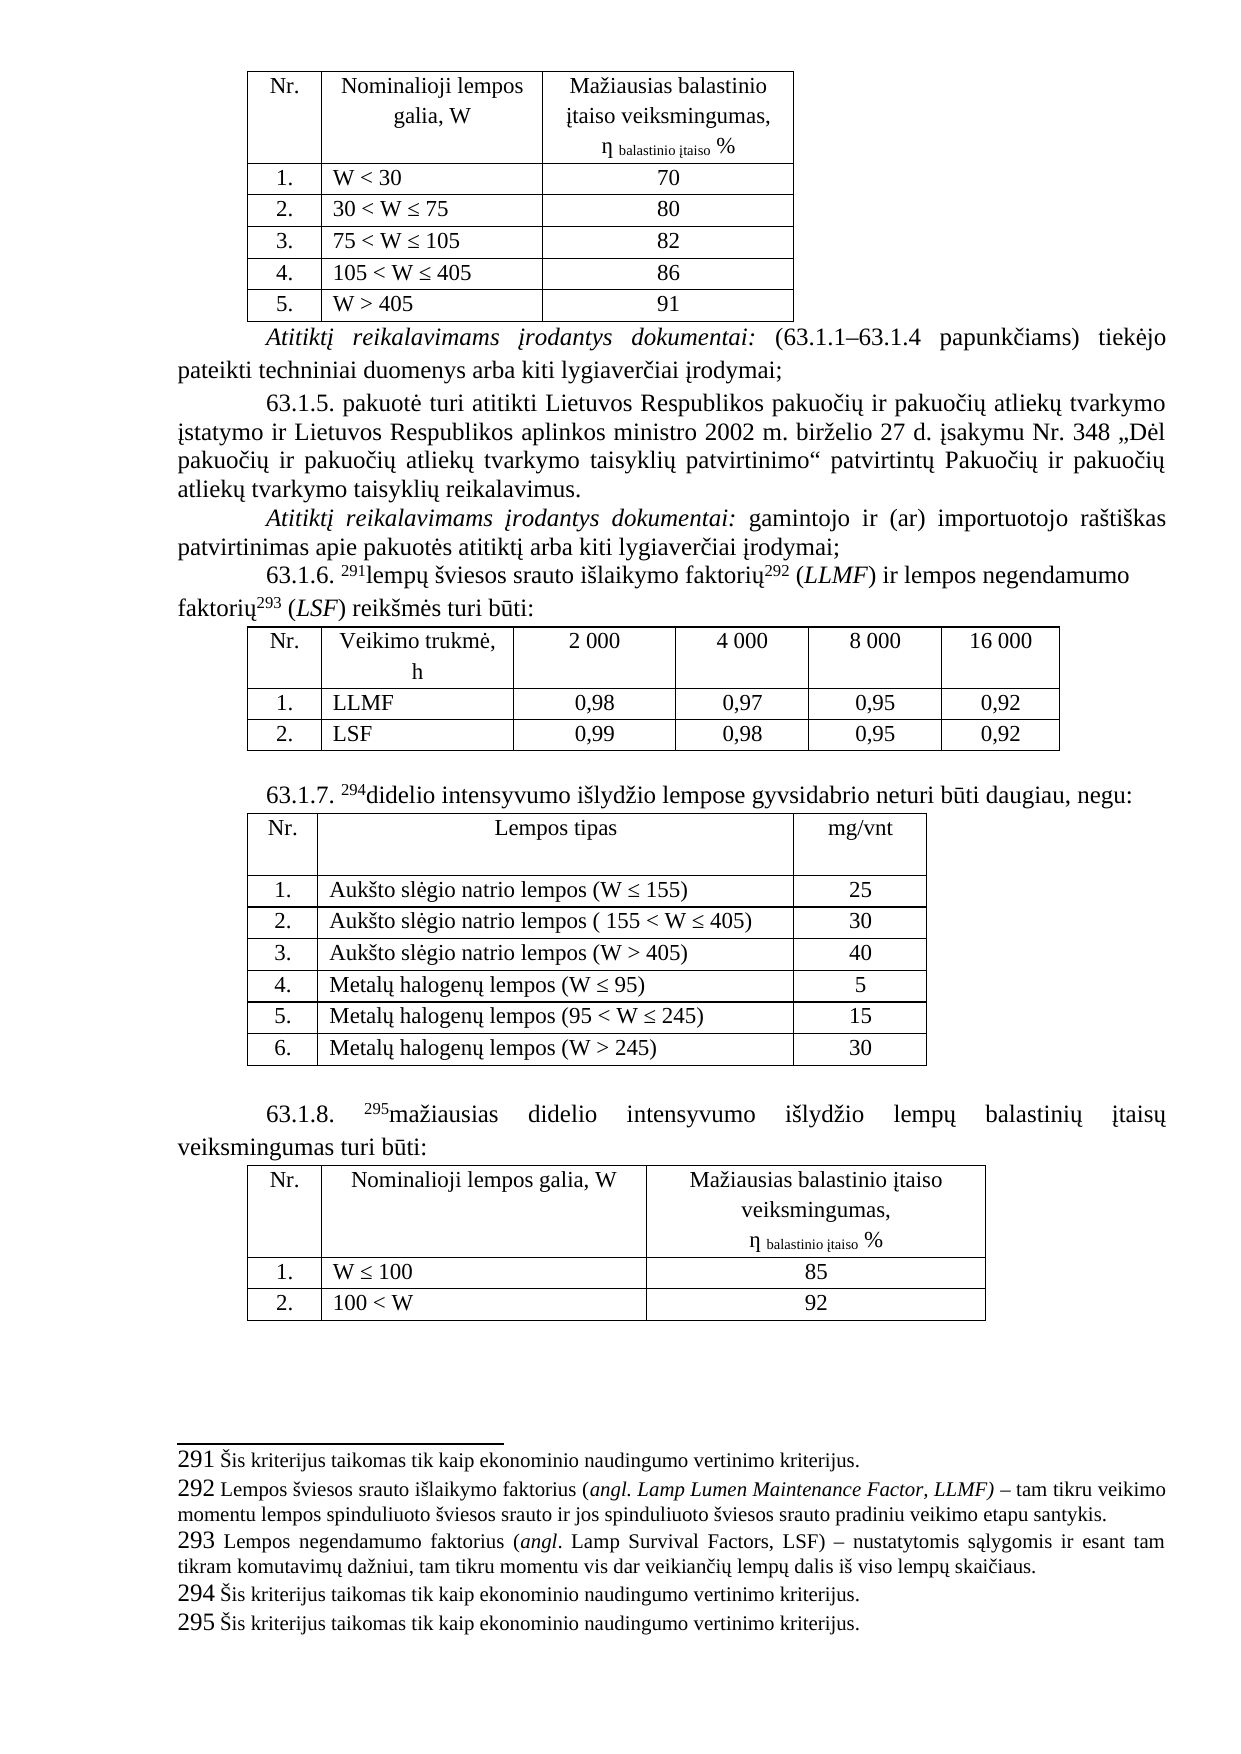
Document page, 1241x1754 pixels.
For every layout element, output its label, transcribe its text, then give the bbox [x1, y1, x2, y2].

table_cell 105 < W ≤ 405 [322, 259, 542, 289]
text Atitiktį reikalavimams įrodantys dokumentai: gamintojo ir (ar) importuotojo raštiškas patvirtinimas apie pakuotės atitiktį arba kiti lygiaverčiai įrodymai; [177, 503, 1166, 560]
table_cell 0,98 [514, 689, 675, 719]
table_cell 30 [794, 908, 926, 938]
table_cell 5. [248, 1003, 317, 1033]
table_cell 4. [248, 259, 321, 289]
table_cell 40 [794, 939, 926, 970]
table_cell W > 405 [322, 290, 542, 321]
text Šis kriterijus taikomas tik kaip ekonominio naudingumo vertinimo kriterijus. [177, 1444, 1166, 1473]
table_cell 0,92 [942, 720, 1059, 750]
text 63.1.5. pakuotė turi atitikti Lietuvos Respublikos pakuočių ir pakuočių atliekų tvarkymo įstatymo ir Lietuvos Respublikos aplinkos ministro 2002 m. birželio 27 d. įsakymu Nr. 348 „Dėl pakuočių ir pakuočių atliekų tvarkymo taisyklių patvirtinimo“ patvirtintų Pakuočių ir pakuočių atliekų tvarkymo taisyklių reikalavimus. [177, 388, 1166, 503]
table_cell 0,95 [809, 720, 941, 750]
table_cell Aukšto slėgio natrio lempos (W ≤ 155) [318, 876, 793, 906]
table_cell 0,92 [942, 689, 1059, 719]
table_cell 0,98 [676, 720, 808, 750]
text 63.1.6. lempų šviesos srauto išlaikymo faktorių (LLMF) ir lempos negendamumo faktorių (LSF) reikšmės turi būti: [177, 560, 1166, 622]
table_cell 70 [543, 164, 793, 194]
table_cell W < 30 [322, 164, 542, 194]
table_cell 75 < W ≤ 105 [322, 227, 542, 257]
text Šis kriterijus taikomas tik kaip ekonominio naudingumo vertinimo kriterijus. [177, 1578, 1166, 1607]
table_header Mažiausias balastinio įtaiso veiksmingumas, ƞ balastinio įtaiso % [543, 72, 793, 163]
table_cell 2. [248, 1289, 321, 1320]
table_header Nominalioji lempos galia, W [322, 72, 542, 163]
table_header 8 000 [809, 628, 941, 688]
table_cell LLMF [322, 689, 513, 719]
table_cell 1. [248, 689, 321, 719]
table_header 2 000 [514, 628, 675, 688]
table_cell 86 [543, 259, 793, 289]
table_cell 6. [248, 1034, 317, 1065]
text Lempos negendamumo faktorius (angl. Lamp Survival Factors, LSF) – nustatytomis sąlygomis ir esant tam tikram komutavimų dažniui, tam tikru momentu vis dar veikiančių lempų dalis iš viso lempų skaičiaus. [177, 1526, 1166, 1578]
table_cell 0,95 [809, 689, 941, 719]
text Lempos šviesos srauto išlaikymo faktorius (angl. Lamp Lumen Maintenance Factor, LLMF) – tam tikru veikimo momentu lempos spinduliuoto šviesos srauto ir jos spinduliuoto šviesos srauto pradiniu veikimo etapu santykis. [177, 1473, 1166, 1526]
table_cell 1. [248, 876, 317, 906]
table_cell 1. [248, 1258, 321, 1288]
table_cell 2. [248, 908, 317, 938]
table_header Nominalioji lempos galia, W [322, 1166, 646, 1257]
table_cell 30 < W ≤ 75 [322, 195, 542, 226]
table_cell Metalų halogenų lempos (W > 245) [318, 1034, 793, 1065]
table_cell 100 < W [322, 1289, 646, 1320]
table_cell W ≤ 100 [322, 1258, 646, 1288]
table_header Nr. [248, 72, 321, 163]
table_header Nr. [248, 814, 317, 875]
table_header Lempos tipas [318, 814, 793, 875]
table_cell 0,97 [676, 689, 808, 719]
table_cell 1. [248, 164, 321, 194]
table_cell 2. [248, 195, 321, 226]
table_cell 25 [794, 876, 926, 906]
text Šis kriterijus taikomas tik kaip ekonominio naudingumo vertinimo kriterijus. [177, 1607, 1166, 1636]
table_cell 85 [647, 1258, 985, 1288]
table_header Nr. [248, 1166, 321, 1257]
table_cell Aukšto slėgio natrio lempos ( 155 < W ≤ 405) [318, 908, 793, 938]
table_header Veikimo trukmė, h [322, 628, 513, 688]
table_cell 92 [647, 1289, 985, 1320]
table_cell 15 [794, 1003, 926, 1033]
table_cell 0,99 [514, 720, 675, 750]
table_cell 2. [248, 720, 321, 750]
table_header mg/vnt [794, 814, 926, 875]
table_cell Metalų halogenų lempos (95 < W ≤ 245) [318, 1003, 793, 1033]
table_header 16 000 [942, 628, 1059, 688]
table_cell 3. [248, 939, 317, 970]
table_cell 30 [794, 1034, 926, 1065]
table_cell 5. [248, 290, 321, 321]
table_header 4 000 [676, 628, 808, 688]
table_cell 3. [248, 227, 321, 257]
table_cell 82 [543, 227, 793, 257]
table_header Mažiausias balastinio įtaiso veiksmingumas, ƞ balastinio įtaiso % [647, 1166, 985, 1257]
text Atitiktį reikalavimams įrodantys dokumentai: (63.1.1–63.1.4 papunkčiams) tiekėjo pateikti techniniai duomenys arba kiti lygiaverčiai įrodymai; [177, 322, 1166, 384]
table_cell LSF [322, 720, 513, 750]
table_cell 80 [543, 195, 793, 226]
table_cell 91 [543, 290, 793, 321]
table_cell 5 [794, 971, 926, 1001]
table_header Nr. [248, 628, 321, 688]
text 63.1.8. mažiausias didelio intensyvumo išlydžio lempų balastinių įtaisų veiksmingumas turi būti: [177, 1099, 1166, 1161]
table_cell Aukšto slėgio natrio lempos (W > 405) [318, 939, 793, 970]
text 63.1.7. didelio intensyvumo išlydžio lempose gyvsidabrio neturi būti daugiau, negu: [177, 780, 1166, 809]
table_cell Metalų halogenų lempos (W ≤ 95) [318, 971, 793, 1001]
table_cell 4. [248, 971, 317, 1001]
